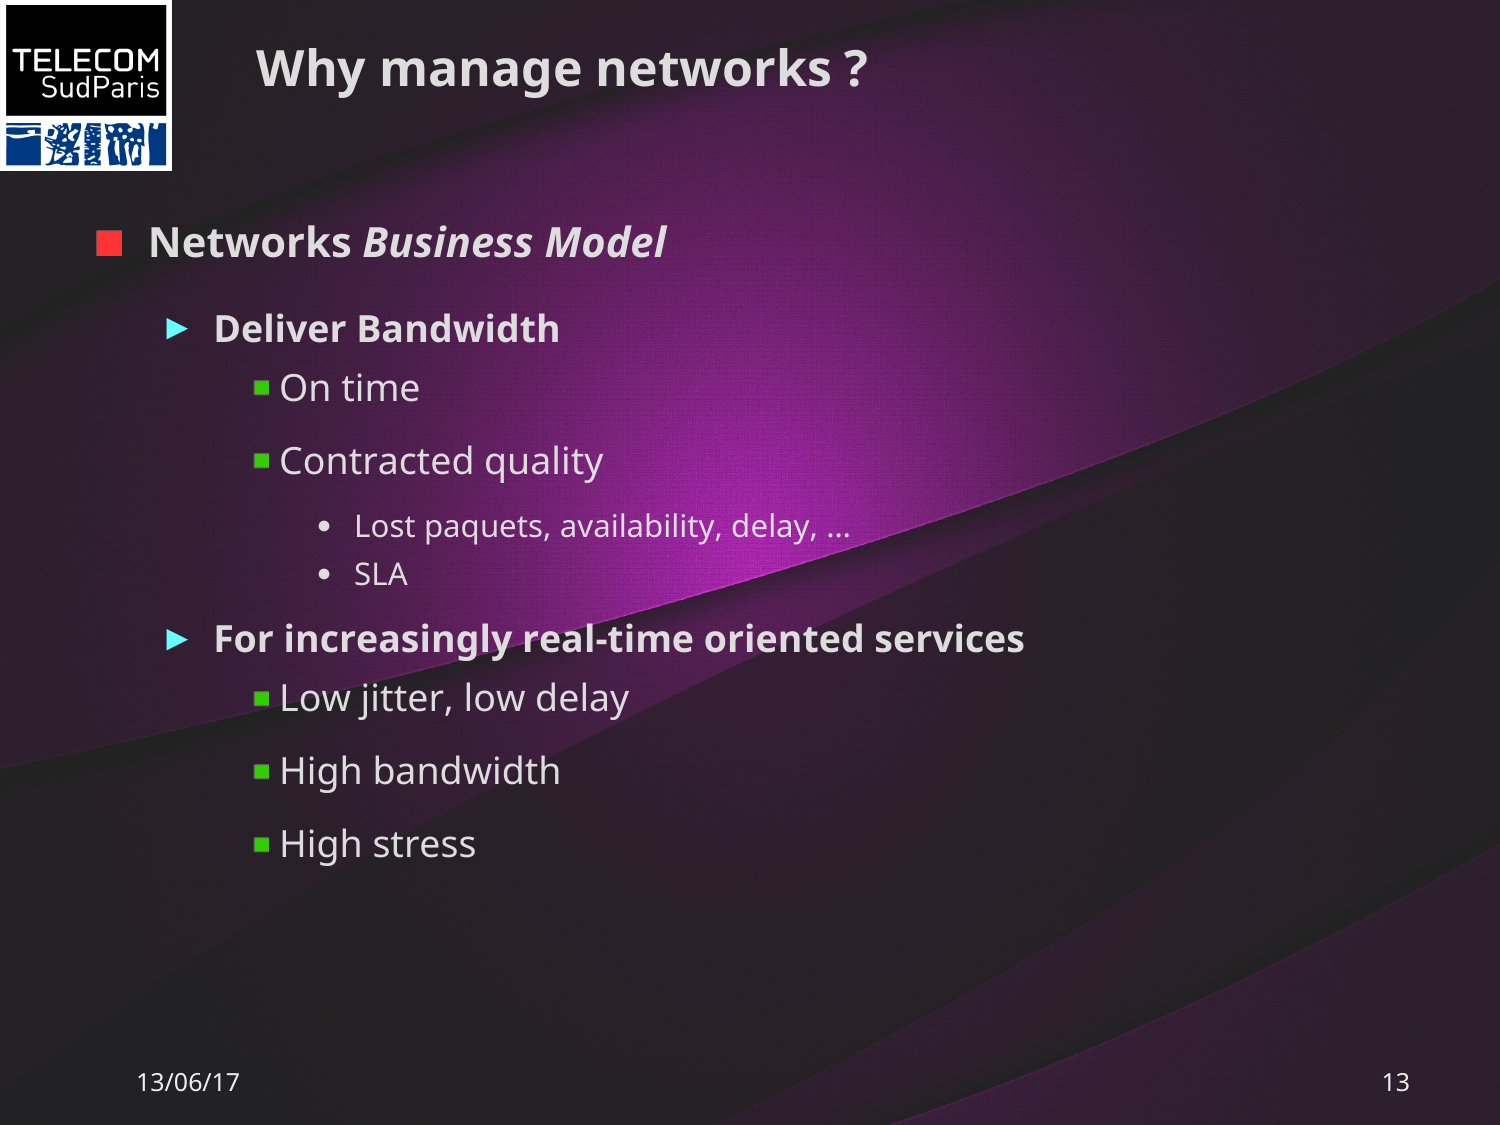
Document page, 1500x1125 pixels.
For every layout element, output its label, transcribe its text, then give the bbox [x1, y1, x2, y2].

title Why manage networks ? [242, 7, 1436, 126]
list Networks Business Model Deliver Bandwidth On time Contracted quality Lost paquets, availability, delay, … SLA For increasingly real-time oriented services Low jitter, low delay High bandwidth High stress [76, 207, 1427, 977]
picture [0, 0, 1500, 1125]
